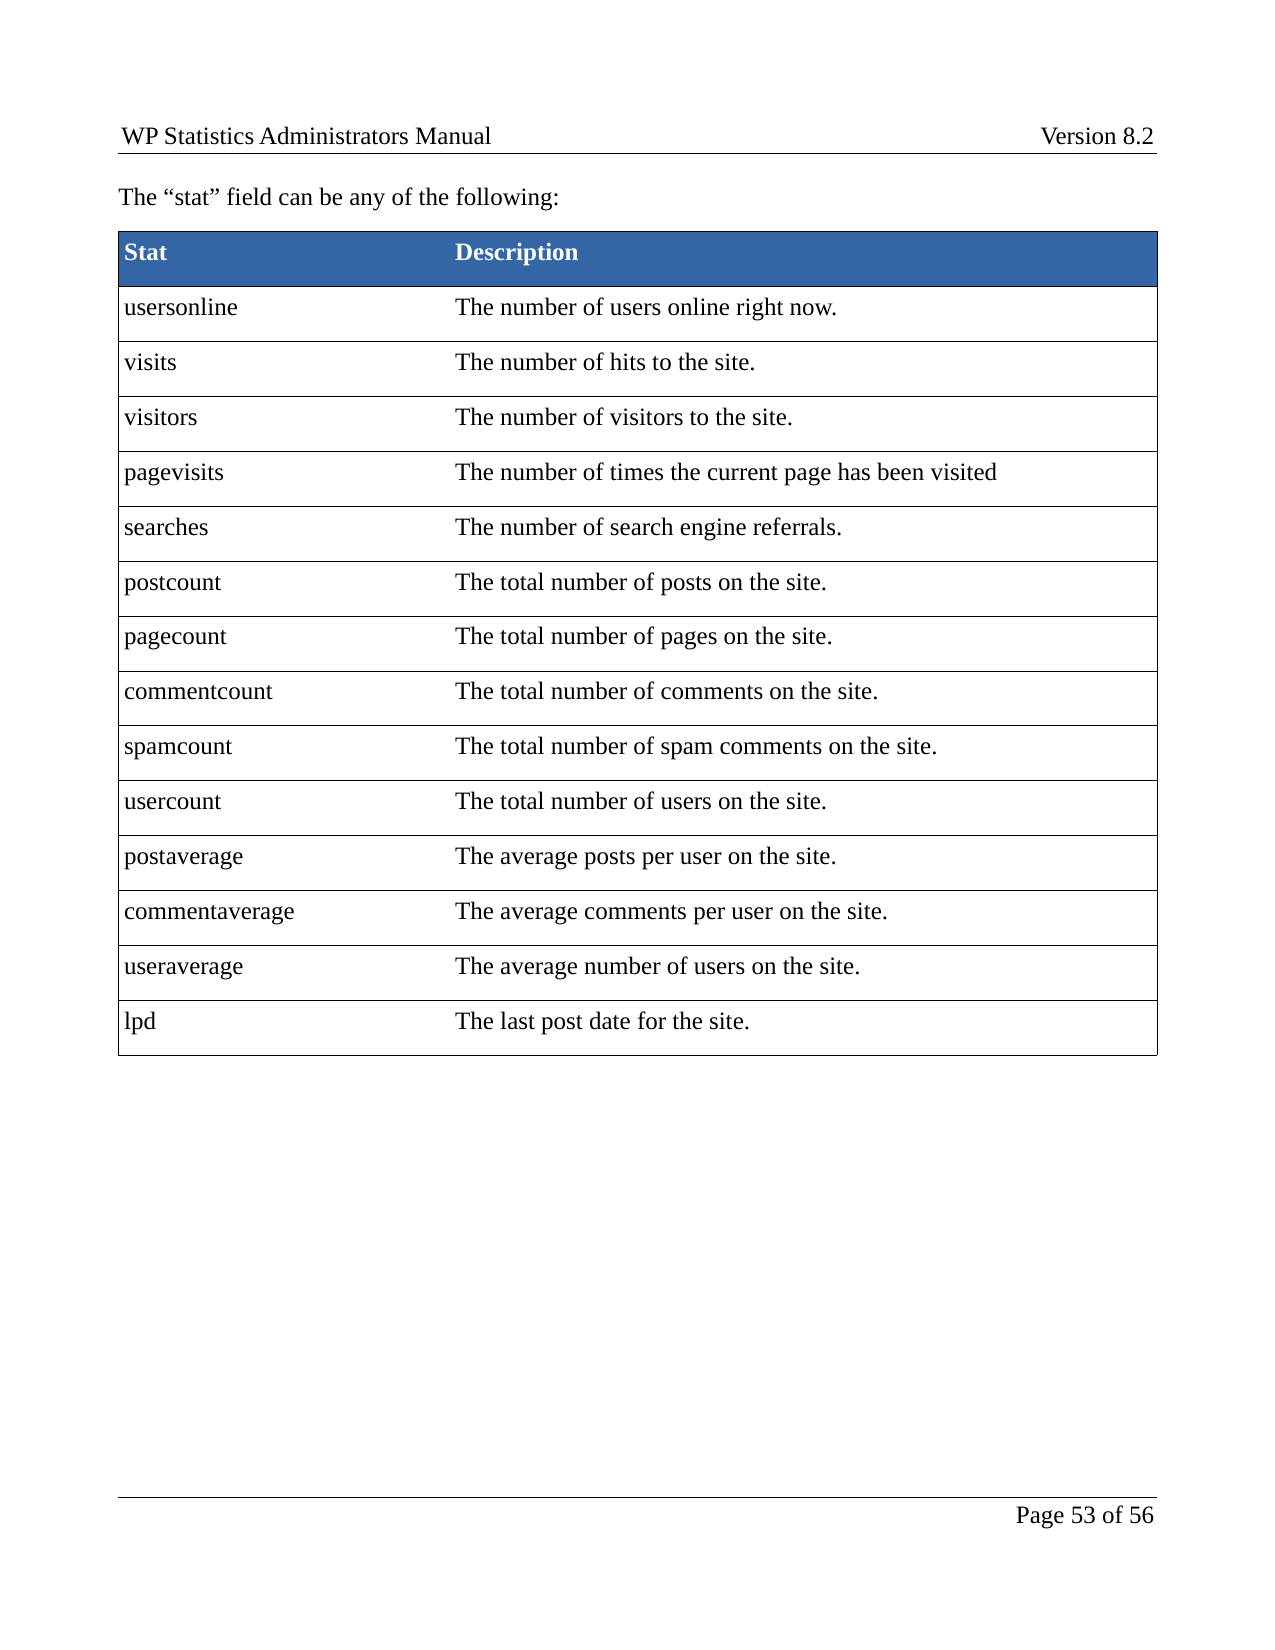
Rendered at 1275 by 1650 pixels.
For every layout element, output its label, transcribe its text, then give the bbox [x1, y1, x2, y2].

table_cell The number of hits to the site. [449, 342, 1157, 396]
table_cell The average comments per user on the site. [449, 891, 1157, 945]
table_cell The total number of spam comments on the site. [449, 726, 1157, 780]
table_cell spamcount [119, 726, 449, 780]
table_cell The number of search engine referrals. [449, 507, 1157, 561]
table_cell The number of visitors to the site. [449, 397, 1157, 451]
table_cell searches [119, 507, 449, 561]
text The “stat” field can be any of the following: [118, 182, 1157, 211]
table_cell The last post date for the site. [449, 1001, 1157, 1055]
table_cell The total number of pages on the site. [449, 617, 1157, 671]
table_cell pagevisits [119, 452, 449, 506]
table_cell usersonline [119, 287, 449, 341]
table_cell useraverage [119, 946, 449, 1000]
table_cell The total number of posts on the site. [449, 562, 1157, 616]
table_cell The average number of users on the site. [449, 946, 1157, 1000]
table_cell commentcount [119, 672, 449, 725]
table_cell visitors [119, 397, 449, 451]
table_cell The number of times the current page has been visited [449, 452, 1157, 506]
table_cell lpd [119, 1001, 449, 1055]
table_cell The total number of comments on the site. [449, 672, 1157, 725]
table_header Description [449, 232, 1157, 286]
table_cell visits [119, 342, 449, 396]
table_cell postaverage [119, 836, 449, 890]
table_cell The average posts per user on the site. [449, 836, 1157, 890]
table_cell pagecount [119, 617, 449, 671]
table_cell postcount [119, 562, 449, 616]
table_cell usercount [119, 781, 449, 835]
table_header Stat [119, 232, 449, 286]
table_cell The total number of users on the site. [449, 781, 1157, 835]
table_cell commentaverage [119, 891, 449, 945]
table_cell The number of users online right now. [449, 287, 1157, 341]
